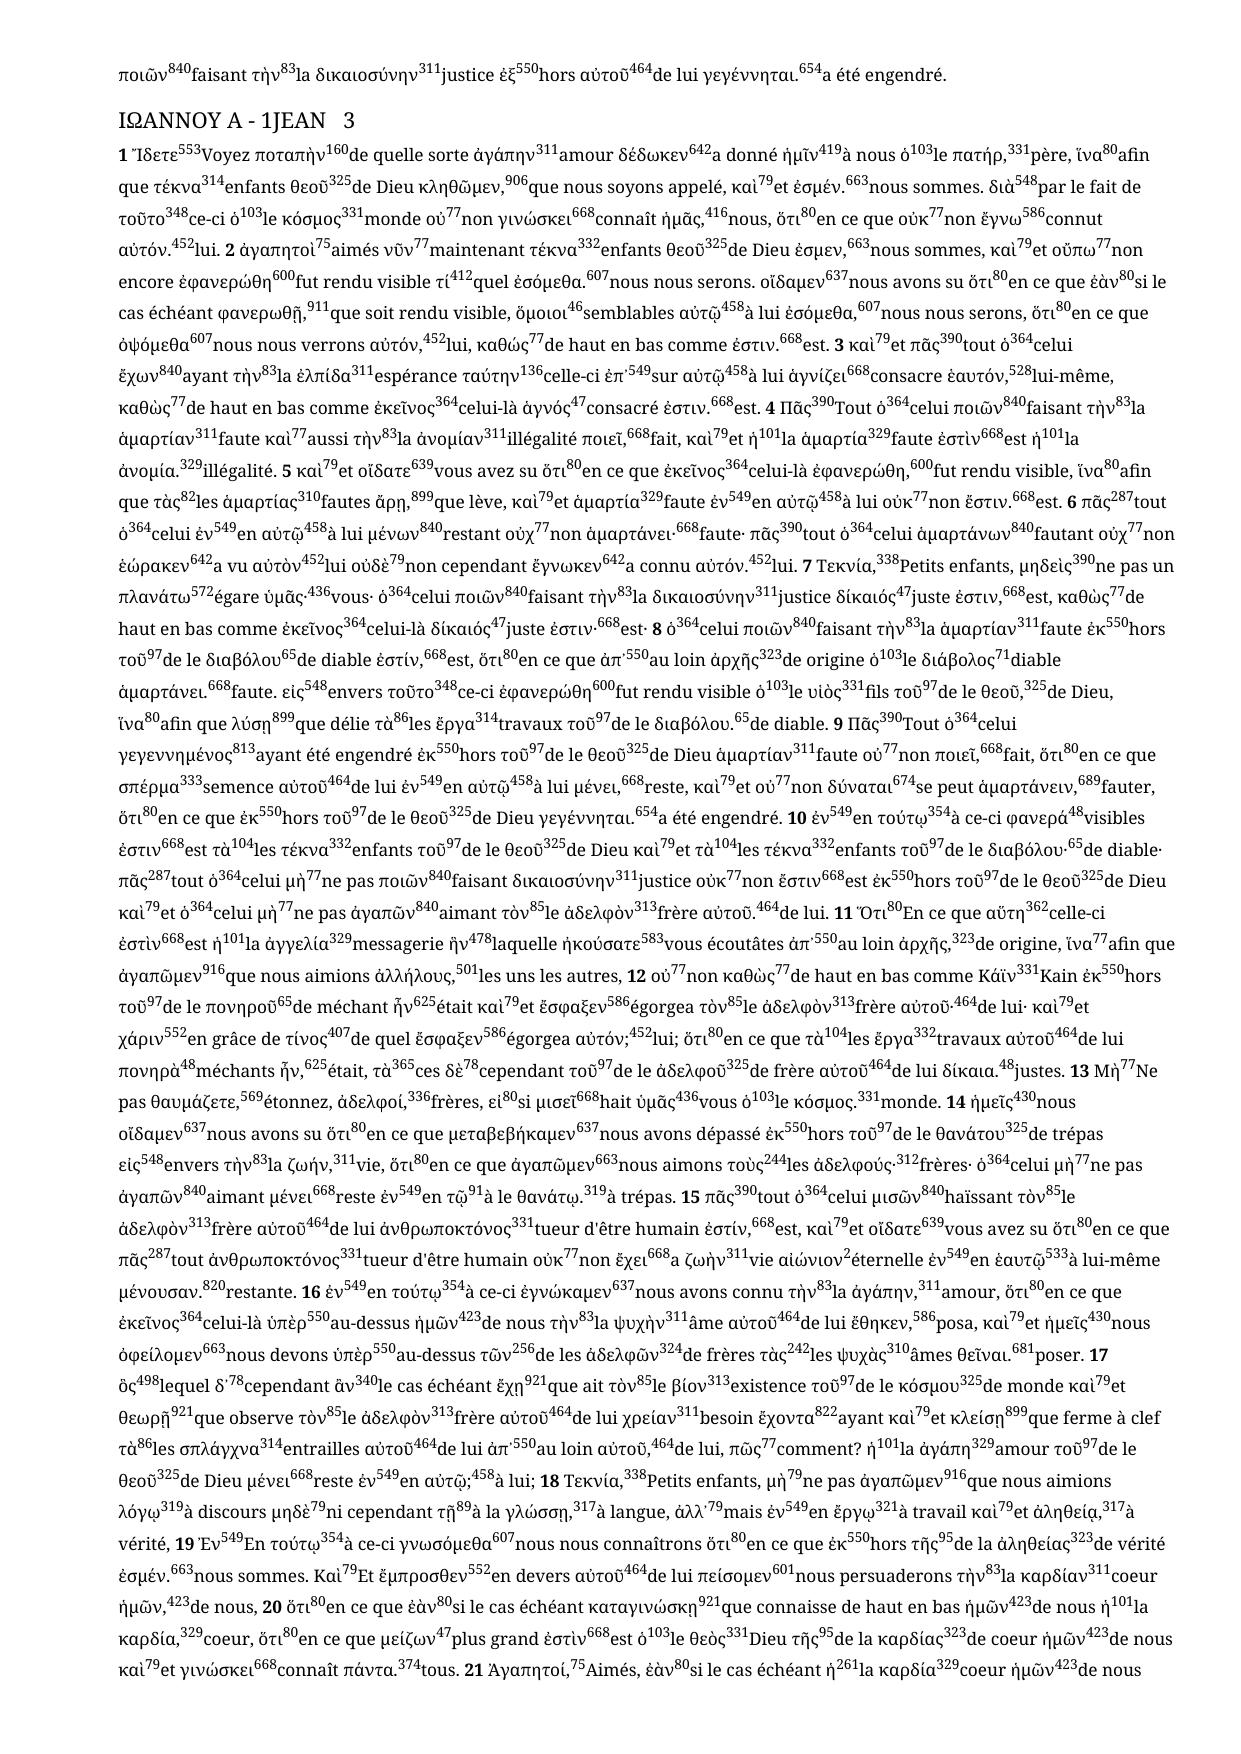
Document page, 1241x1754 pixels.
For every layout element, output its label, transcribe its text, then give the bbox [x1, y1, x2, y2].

text 1 Ἴδετε553Voyez ποταπὴν160de quelle sorte ἀγάπην311amour δέδωκεν642a donné ἡμῖν419à nous ὁ103le πατήρ,331père, ἵνα80afin que τέκνα314enfants θεοῦ325de Dieu κληθῶμεν,906que nous soyons appelé, καὶ79et ἐσμέν.663nous sommes. διὰ548par le fait de τοῦτο348ce-ci ὁ103le κόσμος331monde οὐ77non γινώσκει668connaît ἡμᾶς,416nous, ὅτι80en ce que οὐκ77non ἔγνω586connut αὐτόν.452lui. 2 ἀγαπητοὶ75aimés νῦν77maintenant τέκνα332enfants θεοῦ325de Dieu ἐσμεν,663nous sommes, καὶ79et οὔπω77non encore ἐφανερώθη600fut rendu visible τί412quel ἐσόμεθα.607nous nous serons. οἴδαμεν637nous avons su ὅτι80en ce que ἐὰν80si le cas échéant φανερωθῇ,911que soit rendu visible, ὅμοιοι46semblables αὐτῷ458à lui ἐσόμεθα,607nous nous serons, ὅτι80en ce que ὀψόμεθα607nous nous verrons αὐτόν,452lui, καθώς77de haut en bas comme ἐστιν.668est. 3 καὶ79et πᾶς390tout ὁ364celui ἔχων840ayant τὴν83la ἐλπίδα311espérance ταύτην136celle-ci ἐπ᾽549sur αὐτῷ458à lui ἁγνίζει668consacre ἑαυτόν,528lui-même, καθὼς77de haut en bas comme ἐκεῖνος364celui-là ἁγνός47consacré ἐστιν.668est. 4 Πᾶς390Tout ὁ364celui ποιῶν840faisant τὴν83la ἁμαρτίαν311faute καὶ77aussi τὴν83la ἀνομίαν311illégalité ποιεῖ,668fait, καὶ79et ἡ101la ἁμαρτία329faute ἐστὶν668est ἡ101la ἀνομία.329illégalité. 5 καὶ79et οἴδατε639vous avez su ὅτι80en ce que ἐκεῖνος364celui-là ἐφανερώθη,600fut rendu visible, ἵνα80afin que τὰς82les ἁμαρτίας310fautes ἄρῃ,899que lève, καὶ79et ἁμαρτία329faute ἐν549en αὐτῷ458à lui οὐκ77non ἔστιν.668est. 6 πᾶς287tout ὁ364celui ἐν549en αὐτῷ458à lui μένων840restant οὐχ77non ἁμαρτάνει·668faute· πᾶς390tout ὁ364celui ἁμαρτάνων840fautant οὐχ77non ἑώρακεν642a vu αὐτὸν452lui οὐδὲ79non cependant ἔγνωκεν642a connu αὐτόν.452lui. 7 Τεκνία,338Petits enfants, μηδεὶς390ne pas un πλανάτω572égare ὑμᾶς·436vous· ὁ364celui ποιῶν840faisant τὴν83la δικαιοσύνην311justice δίκαιός47juste ἐστιν,668est, καθὼς77de haut en bas comme ἐκεῖνος364celui-là δίκαιός47juste ἐστιν·668est· 8 ὁ364celui ποιῶν840faisant τὴν83la ἁμαρτίαν311faute ἐκ550hors τοῦ97de le διαβόλου65de diable ἐστίν,668est, ὅτι80en ce que ἀπ᾽550au loin ἀρχῆς323de origine ὁ103le διάβολος71diable ἁμαρτάνει.668faute. εἰς548envers τοῦτο348ce-ci ἐφανερώθη600fut rendu visible ὁ103le υἱὸς331fils τοῦ97de le θεοῦ,325de Dieu, ἵνα80afin que λύσῃ899que délie τὰ86les ἔργα314travaux τοῦ97de le διαβόλου.65de diable. 9 Πᾶς390Tout ὁ364celui γεγεννημένος813ayant été engendré ἐκ550hors τοῦ97de le θεοῦ325de Dieu ἁμαρτίαν311faute οὐ77non ποιεῖ,668fait, ὅτι80en ce que σπέρμα333semence αὐτοῦ464de lui ἐν549en αὐτῷ458à lui μένει,668reste, καὶ79et οὐ77non δύναται674se peut ἁμαρτάνειν,689fauter, ὅτι80en ce que ἐκ550hors τοῦ97de le θεοῦ325de Dieu γεγέννηται.654a été engendré. 10 ἐν549en τούτῳ354à ce-ci φανερά48visibles ἐστιν668est τὰ104les τέκνα332enfants τοῦ97de le θεοῦ325de Dieu καὶ79et τὰ104les τέκνα332enfants τοῦ97de le διαβόλου·65de diable· πᾶς287tout ὁ364celui μὴ77ne pas ποιῶν840faisant δικαιοσύνην311justice οὐκ77non ἔστιν668est ἐκ550hors τοῦ97de le θεοῦ325de Dieu καὶ79et ὁ364celui μὴ77ne pas ἀγαπῶν840aimant τὸν85le ἀδελφὸν313frère αὐτοῦ.464de lui. 11 Ὅτι80En ce que αὕτη362celle-ci ἐστὶν668est ἡ101la ἀγγελία329messagerie ἣν478laquelle ἠκούσατε583vous écoutâtes ἀπ᾽550au loin ἀρχῆς,323de origine, ἵνα77afin que ἀγαπῶμεν916que nous aimions ἀλλήλους,501les uns les autres, 12 οὐ77non καθὼς77de haut en bas comme Κάϊν331Kain ἐκ550hors τοῦ97de le πονηροῦ65de méchant ἦν625était καὶ79et ἔσφαξεν586égorgea τὸν85le ἀδελφὸν313frère αὐτοῦ·464de lui· καὶ79et χάριν552en grâce de τίνος407de quel ἔσφαξεν586égorgea αὐτόν;452lui; ὅτι80en ce que τὰ104les ἔργα332travaux αὐτοῦ464de lui πονηρὰ48méchants ἦν,625était, τὰ365ces δὲ78cependant τοῦ97de le ἀδελφοῦ325de frère αὐτοῦ464de lui δίκαια.48justes. 13 Μὴ77Ne pas θαυμάζετε,569étonnez, ἀδελφοί,336frères, εἰ80si μισεῖ668hait ὑμᾶς436vous ὁ103le κόσμος.331monde. 14 ἡμεῖς430nous οἴδαμεν637nous avons su ὅτι80en ce que μεταβεβήκαμεν637nous avons dépassé ἐκ550hors τοῦ97de le θανάτου325de trépas εἰς548envers τὴν83la ζωήν,311vie, ὅτι80en ce que ἀγαπῶμεν663nous aimons τοὺς244les ἀδελφούς·312frères· ὁ364celui μὴ77ne pas ἀγαπῶν840aimant μένει668reste ἐν549en τῷ91à le θανάτῳ.319à trépas. 15 πᾶς390tout ὁ364celui μισῶν840haïssant τὸν85le ἀδελφὸν313frère αὐτοῦ464de lui ἀνθρωποκτόνος331tueur d'être humain ἐστίν,668est, καὶ79et οἴδατε639vous avez su ὅτι80en ce que πᾶς287tout ἀνθρωποκτόνος331tueur d'être humain οὐκ77non ἔχει668a ζωὴν311vie αἰώνιον2éternelle ἐν549en ἑαυτῷ533à lui-même μένουσαν.820restante. 16 ἐν549en τούτῳ354à ce-ci ἐγνώκαμεν637nous avons connu τὴν83la ἀγάπην,311amour, ὅτι80en ce que ἐκεῖνος364celui-là ὑπὲρ550au-dessus ἡμῶν423de nous τὴν83la ψυχὴν311âme αὐτοῦ464de lui ἔθηκεν,586posa, καὶ79et ἡμεῖς430nous ὀφείλομεν663nous devons ὑπὲρ550au-dessus τῶν256de les ἀδελφῶν324de frères τὰς242les ψυχὰς310âmes θεῖναι.681poser. 17 ὃς498lequel δ᾽78cependant ἂν340le cas échéant ἔχῃ921que ait τὸν85le βίον313existence τοῦ97de le κόσμου325de monde καὶ79et θεωρῇ921que observe τὸν85le ἀδελφὸν313frère αὐτοῦ464de lui χρείαν311besoin ἔχοντα822ayant καὶ79et κλείσῃ899que ferme à clef τὰ86les σπλάγχνα314entrailles αὐτοῦ464de lui ἀπ᾽550au loin αὐτοῦ,464de lui, πῶς77comment? ἡ101la ἀγάπη329amour τοῦ97de le θεοῦ325de Dieu μένει668reste ἐν549en αὐτῷ;458à lui; 18 Τεκνία,338Petits enfants, μὴ79ne pas ἀγαπῶμεν916que nous aimions λόγῳ319à discours μηδὲ79ni cependant τῇ89à la γλώσσῃ,317à langue, ἀλλ᾽79mais ἐν549en ἔργῳ321à travail καὶ79et ἀληθείᾳ,317à vérité, 19 Ἐν549En τούτῳ354à ce-ci γνωσόμεθα607nous nous connaîtrons ὅτι80en ce que ἐκ550hors τῆς95de la ἀληθείας323de vérité ἐσμέν.663nous sommes. Καὶ79Et ἔμπροσθεν552en devers αὐτοῦ464de lui πείσομεν601nous persuaderons τὴν83la καρδίαν311coeur ἡμῶν,423de nous, 20 ὅτι80en ce que ἐὰν80si le cas échéant καταγινώσκῃ921que connaisse de haut en bas ἡμῶν423de nous ἡ101la καρδία,329coeur, ὅτι80en ce que μείζων47plus grand ἐστὶν668est ὁ103le θεὸς331Dieu τῆς95de la καρδίας323de coeur ἡμῶν423de nous καὶ79et γινώσκει668connaît πάντα.374tous. 21 Ἀγαπητοί,75Aimés, ἐὰν80si le cas échéant ἡ261la καρδία329coeur ἡμῶν423de nous μὴ77ne pas καταγινώσκῃ,921que connaisse de haut en bas, παρρησίαν311oralité franche ἔχομεν663nous avons πρὸς548vers τὸν85le θεὸν313Dieu 22 καὶ79et ὃ482lequel ἐὰν340si le cas échéant αἰτῶμεν,916que nous demandions, λαμβάνομεν663nous prenons ἀπ᾽550au loin αὐτοῦ,464de lui, ὅτι80en ce que τὰς82les ἐντολὰς310commandements αὐτοῦ464de lui τηροῦμεν663nous gardons καὶ79et τὰ86les ἀρεστὰ54agréables ἐνώπιον552en devant αὐτοῦ464de lui ποιοῦμεν.663nous faisons. 23 Καὶ79Et αὕτη362celle-ci ἐστὶν668est ἡ101la ἐντολὴ329commandement αὐτοῦ,464de lui, ἵνα77afin que πιστεύσωμεν894que nous croyions τῷ93à le ὀνόματι321à nom τοῦ97de le υἱοῦ325de fils αὐτοῦ464de lui Ἰησοῦ325de Iésous Χριστοῦ325de Christ καὶ79et ἀγαπῶμεν916que nous aimions ἀλλήλους,501les uns les autres, καθὼς77de haut en bas comme ἔδωκεν586donna ἐντολὴν311commandement ἡμῖν.419à nous. 24 καὶ79et ὁ364celui τηρῶν840gardant τὰς82les ἐντολὰς310commandements αὐτοῦ464de lui ἐν549en αὐτῷ458à lui μένει668reste καὶ79et αὐτὸς469lui ἐν549en αὐτῷ·458à lui· καὶ79et ἐν549en τούτῳ354à ce-ci γινώσκομεν663nous connaissons ὅτι80en ce que μένει668reste ἐν549en ἡμῖν,419à nous, ἐκ550hors τοῦ99de le πνεύματος327de souffle οὗ494de lequel ἡμῖν419à nous ἔδωκεν.586donna. [118, 139, 1181, 1682]
text ΙΩΑΝΝΟΥ Α - 1JEAN 3 [118, 105, 1181, 135]
